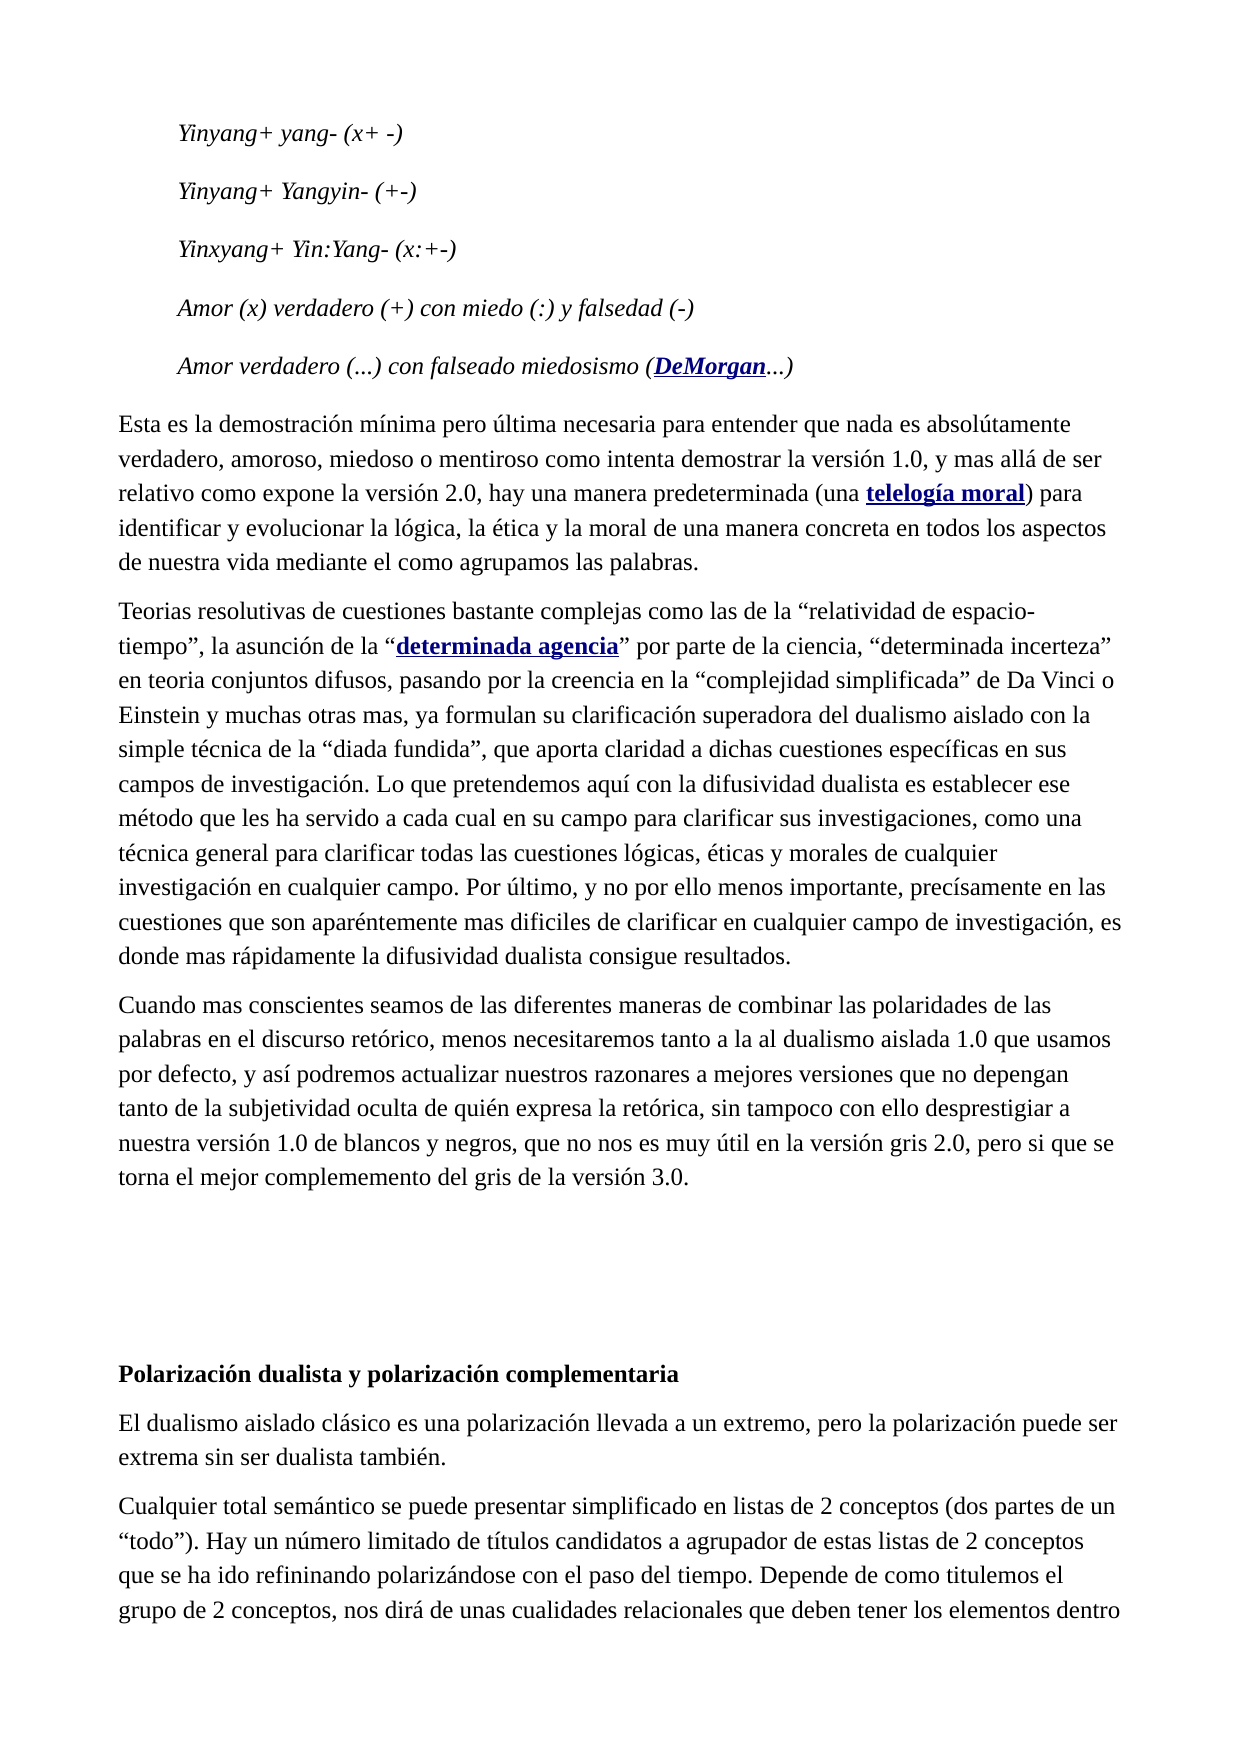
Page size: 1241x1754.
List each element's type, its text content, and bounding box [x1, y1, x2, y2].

text Polarización dualista y polarización complementaria [118, 1359, 1122, 1387]
text Amor verdadero (...) con falseado miedosismo (DeMorgan...) [177, 351, 1063, 380]
text Cualquier total semántico se puede presentar simplificado en listas de 2 conceptos (dos partes de un “todo”). Hay un número limitado de títulos candidatos a agrupador de estas listas de 2 conceptos que se ha ido refininando polarizándose con el paso del tiempo. Depende de como titulemos el grupo de 2 conceptos, nos dirá de unas cualidades relacionales que deben tener los elementos dentro [118, 1491, 1122, 1623]
text El dualismo aislado clásico es una polarización llevada a un extremo, pero la polarización puede ser extrema sin ser dualista también. [118, 1408, 1122, 1471]
text Cuando mas conscientes seamos de las diferentes maneras de combinar las polaridades de las palabras en el discurso retórico, menos necesitaremos tanto a la al dualismo aislada 1.0 que usamos por defecto, y así podremos actualizar nuestros razonares a mejores versiones que no depengan tanto de la subjetividad oculta de quién expresa la retórica, sin tampoco con ello desprestigiar a nuestra versión 1.0 de blancos y negros, que no nos es muy útil en la versión gris 2.0, pero si que se torna el mejor complememento del gris de la versión 3.0. [118, 990, 1122, 1191]
text Amor (x) verdadero (+) con miedo (:) y falsedad (-) [177, 293, 1063, 322]
text Yinxyang+ Yin:Yang- (x:+-) [177, 234, 1063, 263]
text Teorias resolutivas de cuestiones bastante complejas como las de la “relatividad de espacio-tiempo”, la asunción de la “determinada agencia” por parte de la ciencia, “determinada incerteza” en teoria conjuntos difusos, pasando por la creencia en la “complejidad simplificada” de Da Vinci o Einstein y muchas otras mas, ya formulan su clarificación superadora del dualismo aislado con la simple técnica de la “diada fundida”, que aporta claridad a dichas cuestiones específicas en sus campos de investigación. Lo que pretendemos aquí con la difusividad dualista es establecer ese método que les ha servido a cada cual en su campo para clarificar sus investigaciones, como una técnica general para clarificar todas las cuestiones lógicas, éticas y morales de cualquier investigación en cualquier campo. Por último, y no por ello menos importante, precísamente en las cuestiones que son aparéntemente mas dificiles de clarificar en cualquier campo de investigación, es donde mas rápidamente la difusividad dualista consigue resultados. [118, 596, 1122, 970]
text Esta es la demostración mínima pero última necesaria para entender que nada es absolútamente verdadero, amoroso, miedoso o mentiroso como intenta demostrar la versión 1.0, y mas allá de ser relativo como expone la versión 2.0, hay una manera predeterminada (una telelogía moral) para identificar y evolucionar la lógica, la ética y la moral de una manera concreta en todos los aspectos de nuestra vida mediante el como agrupamos las palabras. [118, 409, 1122, 576]
text Yinyang+ Yangyin- (+-) [177, 176, 1063, 205]
text Yinyang+ yang- (x+ -) [177, 118, 1063, 147]
